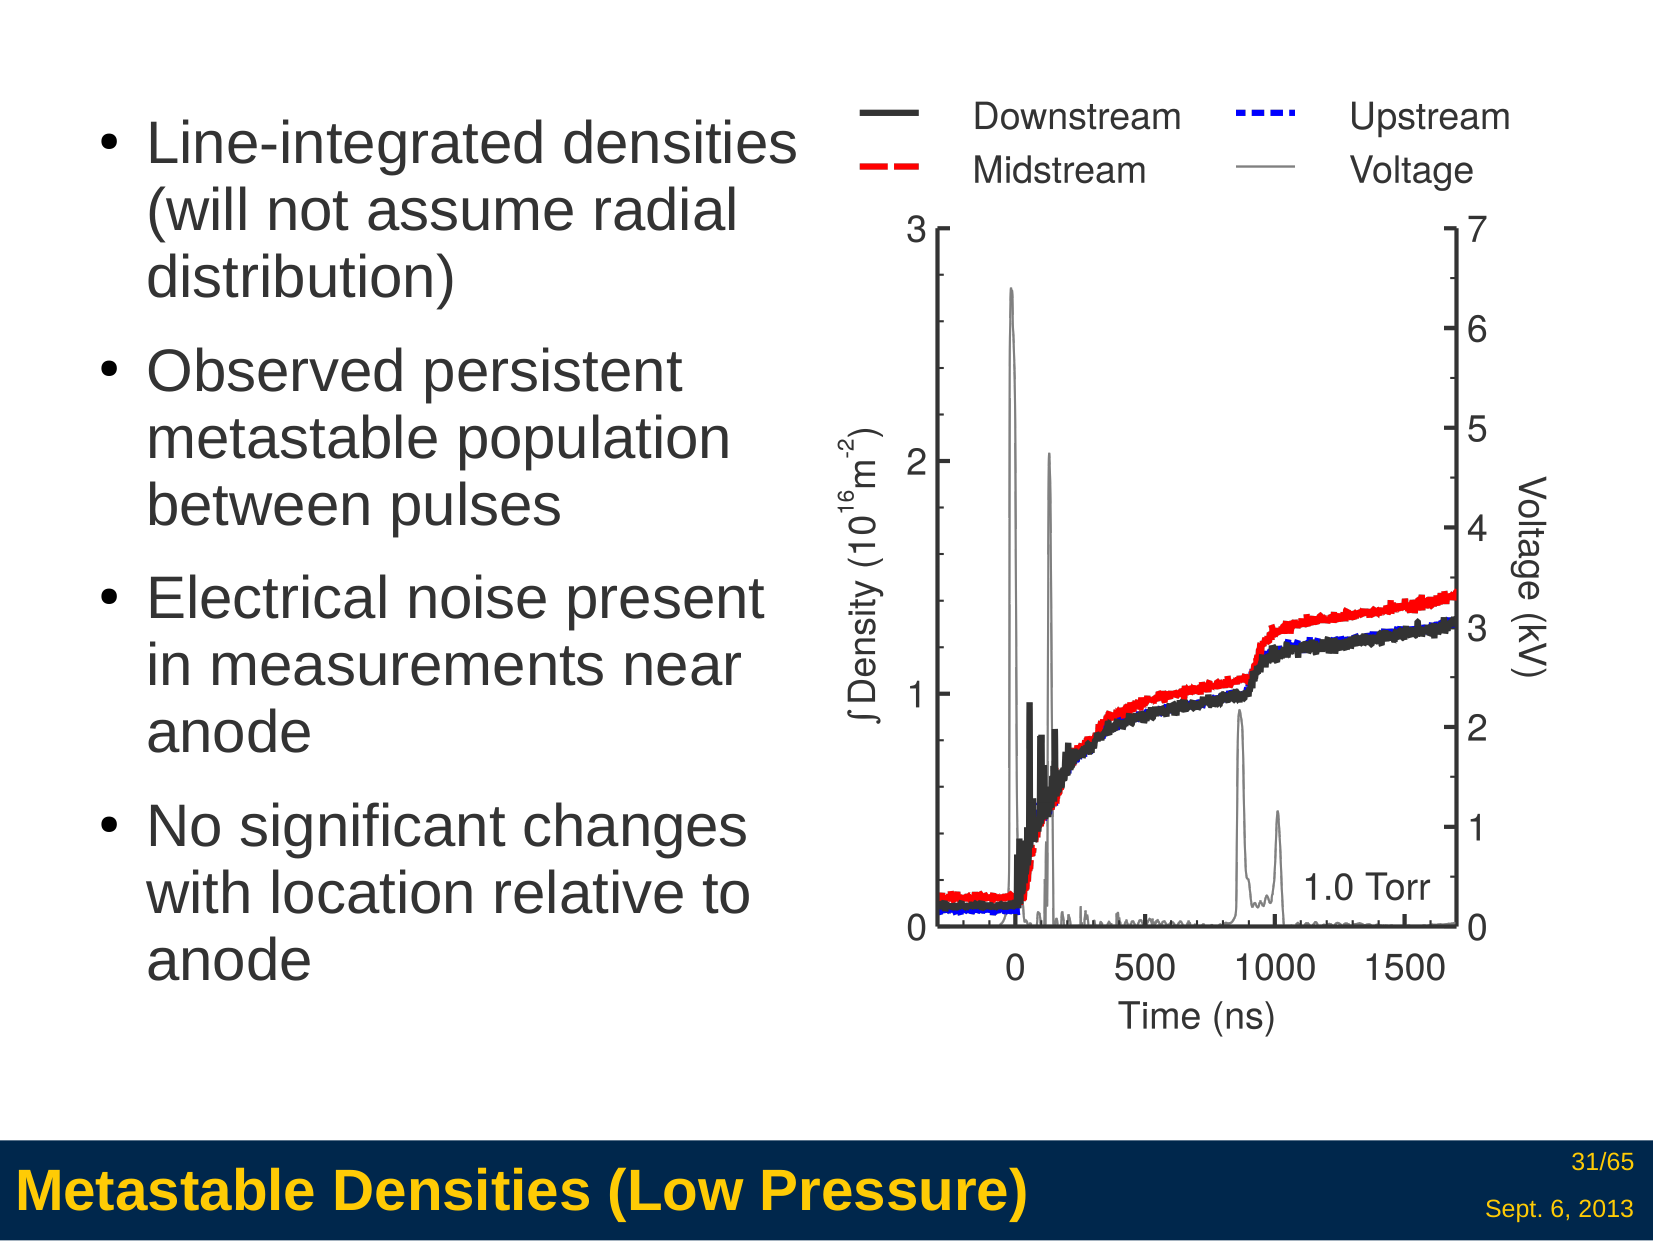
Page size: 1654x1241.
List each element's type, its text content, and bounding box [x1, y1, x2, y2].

picture [825, 93, 1569, 1039]
title Metastable Densities (Low Pressure) [14, 1140, 1380, 1241]
list Line-integrated densities (will not assume radial distribution) Observed persistent metastable population between pulses Electrical noise present in measurements near anode No significant changes with location relative to anode [82, 75, 809, 1028]
